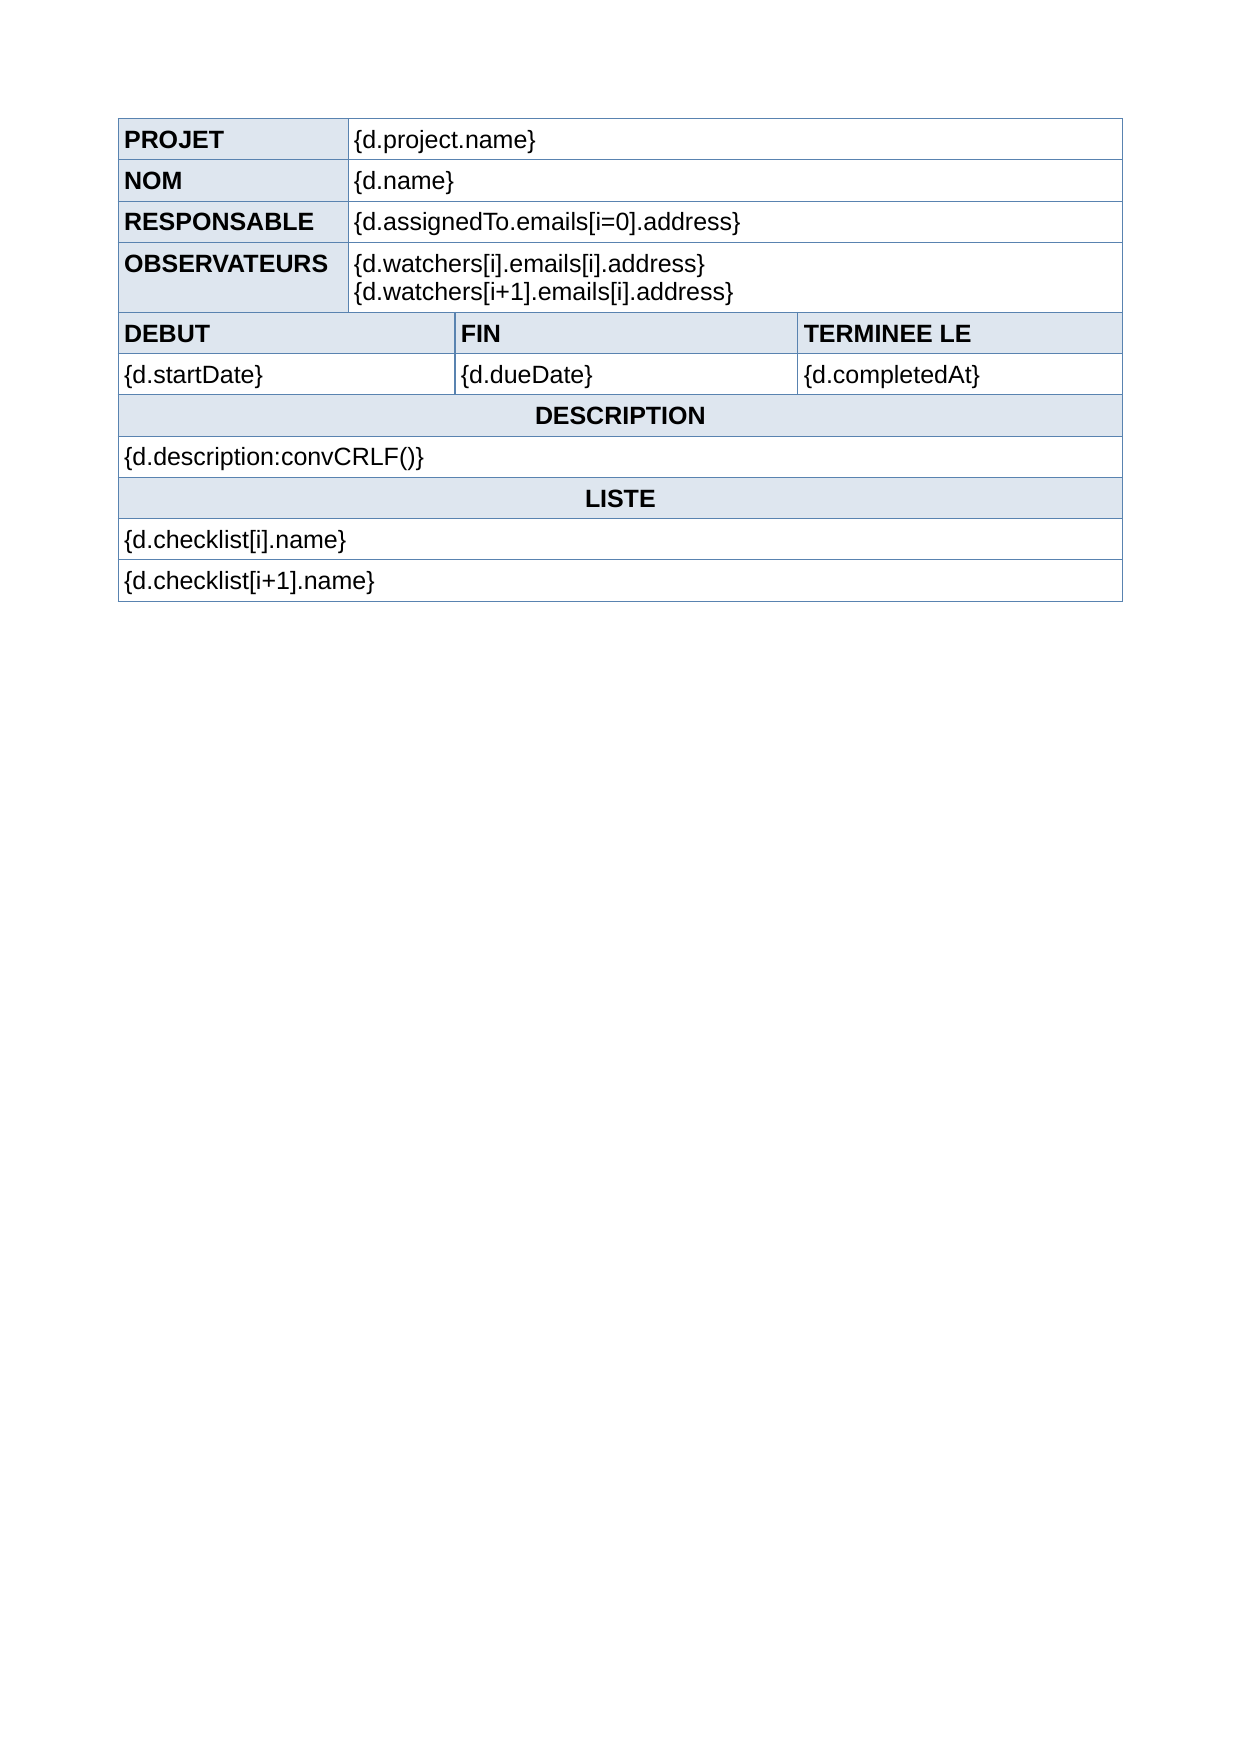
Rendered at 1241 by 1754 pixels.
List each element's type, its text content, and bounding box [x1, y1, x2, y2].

table_cell NOM [119, 160, 348, 201]
table_cell TERMINEE LE [798, 313, 1122, 353]
table_cell {d.completedAt} [798, 354, 1122, 394]
table_cell {d.name} [349, 160, 1122, 201]
table_cell {d.description:convCRLF()} [119, 437, 1122, 477]
table_header {d.project.name} [349, 119, 1122, 159]
table_cell LISTE [119, 478, 1122, 518]
table_cell RESPONSABLE [119, 202, 348, 242]
table_cell OBSERVATEURS [119, 243, 348, 312]
table_cell DEBUT [119, 313, 454, 353]
table_cell {d.checklist[i].name} [119, 519, 1122, 559]
table_cell {d.dueDate} [456, 354, 797, 394]
table_cell {d.assignedTo.emails[i=0].address} [349, 202, 1122, 242]
table_cell DESCRIPTION [119, 395, 1122, 436]
table_cell {d.startDate} [119, 354, 454, 394]
table_header PROJET [119, 119, 348, 159]
table_cell {d.checklist[i+1].name} [119, 560, 1122, 601]
table_cell FIN [456, 313, 797, 353]
table_cell {d.watchers[i].emails[i].address} {d.watchers[i+1].emails[i].address} [349, 243, 1122, 312]
